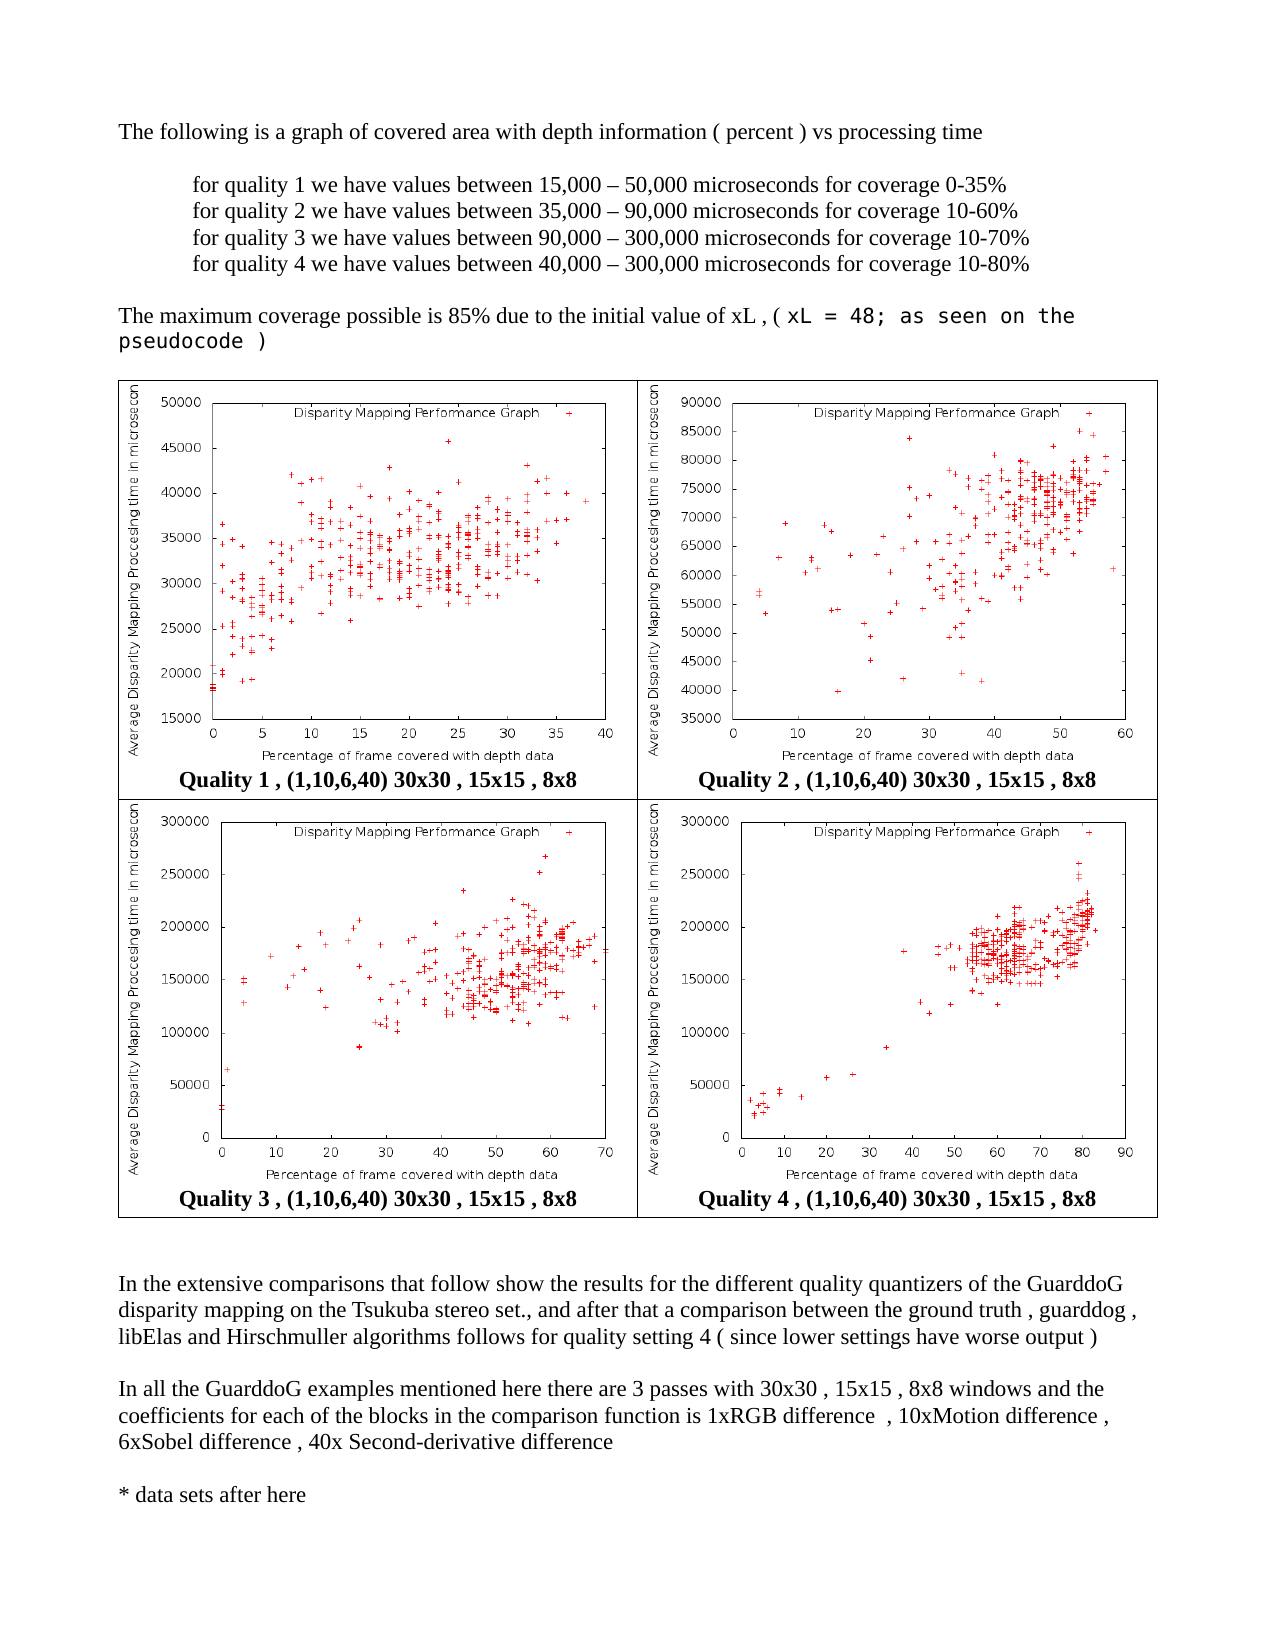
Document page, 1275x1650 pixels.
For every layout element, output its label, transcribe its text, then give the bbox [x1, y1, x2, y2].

text * data sets after here [118, 1481, 1157, 1507]
picture [643, 804, 1152, 1186]
text for quality 3 we have values between 90,000 – 300,000 microseconds for coverage 10-70% [118, 223, 1157, 250]
table_header Quality 2 , (1,10,6,40) 30x30 , 15x15 , 8x8 [638, 381, 1157, 798]
text The maximum coverage possible is 85% due to the initial value of xL , ( xL = 48; as seen on the pseudocode ) [118, 303, 1157, 353]
picture [123, 804, 632, 1186]
picture [643, 385, 1152, 767]
text for quality 4 we have values between 40,000 – 300,000 microseconds for coverage 10-80% [118, 250, 1157, 276]
text In all the GuarddoG examples mentioned here there are 3 passes with 30x30 , 15x15 , 8x8 windows and the coefficients for each of the blocks in the comparison function is 1xRGB difference , 10xMotion difference , 6xSobel difference , 40x Second-derivative difference [118, 1376, 1157, 1454]
text The following is a graph of covered area with depth information ( percent ) vs processing time [118, 118, 1157, 144]
table_cell Quality 4 , (1,10,6,40) 30x30 , 15x15 , 8x8 [638, 800, 1157, 1217]
text for quality 1 we have values between 15,000 – 50,000 microseconds for coverage 0-35% [118, 171, 1157, 197]
table_cell Quality 3 , (1,10,6,40) 30x30 , 15x15 , 8x8 [119, 800, 637, 1217]
table_header Quality 1 , (1,10,6,40) 30x30 , 15x15 , 8x8 [119, 381, 637, 798]
text In the extensive comparisons that follow show the results for the different quality quantizers of the GuarddoG disparity mapping on the Tsukuba stereo set., and after that a comparison between the ground truth , guarddog , libElas and Hirschmuller algorithms follows for quality setting 4 ( since lower settings have worse output ) [118, 1270, 1157, 1349]
text for quality 2 we have values between 35,000 – 90,000 microseconds for coverage 10-60% [118, 197, 1157, 223]
picture [123, 385, 632, 767]
